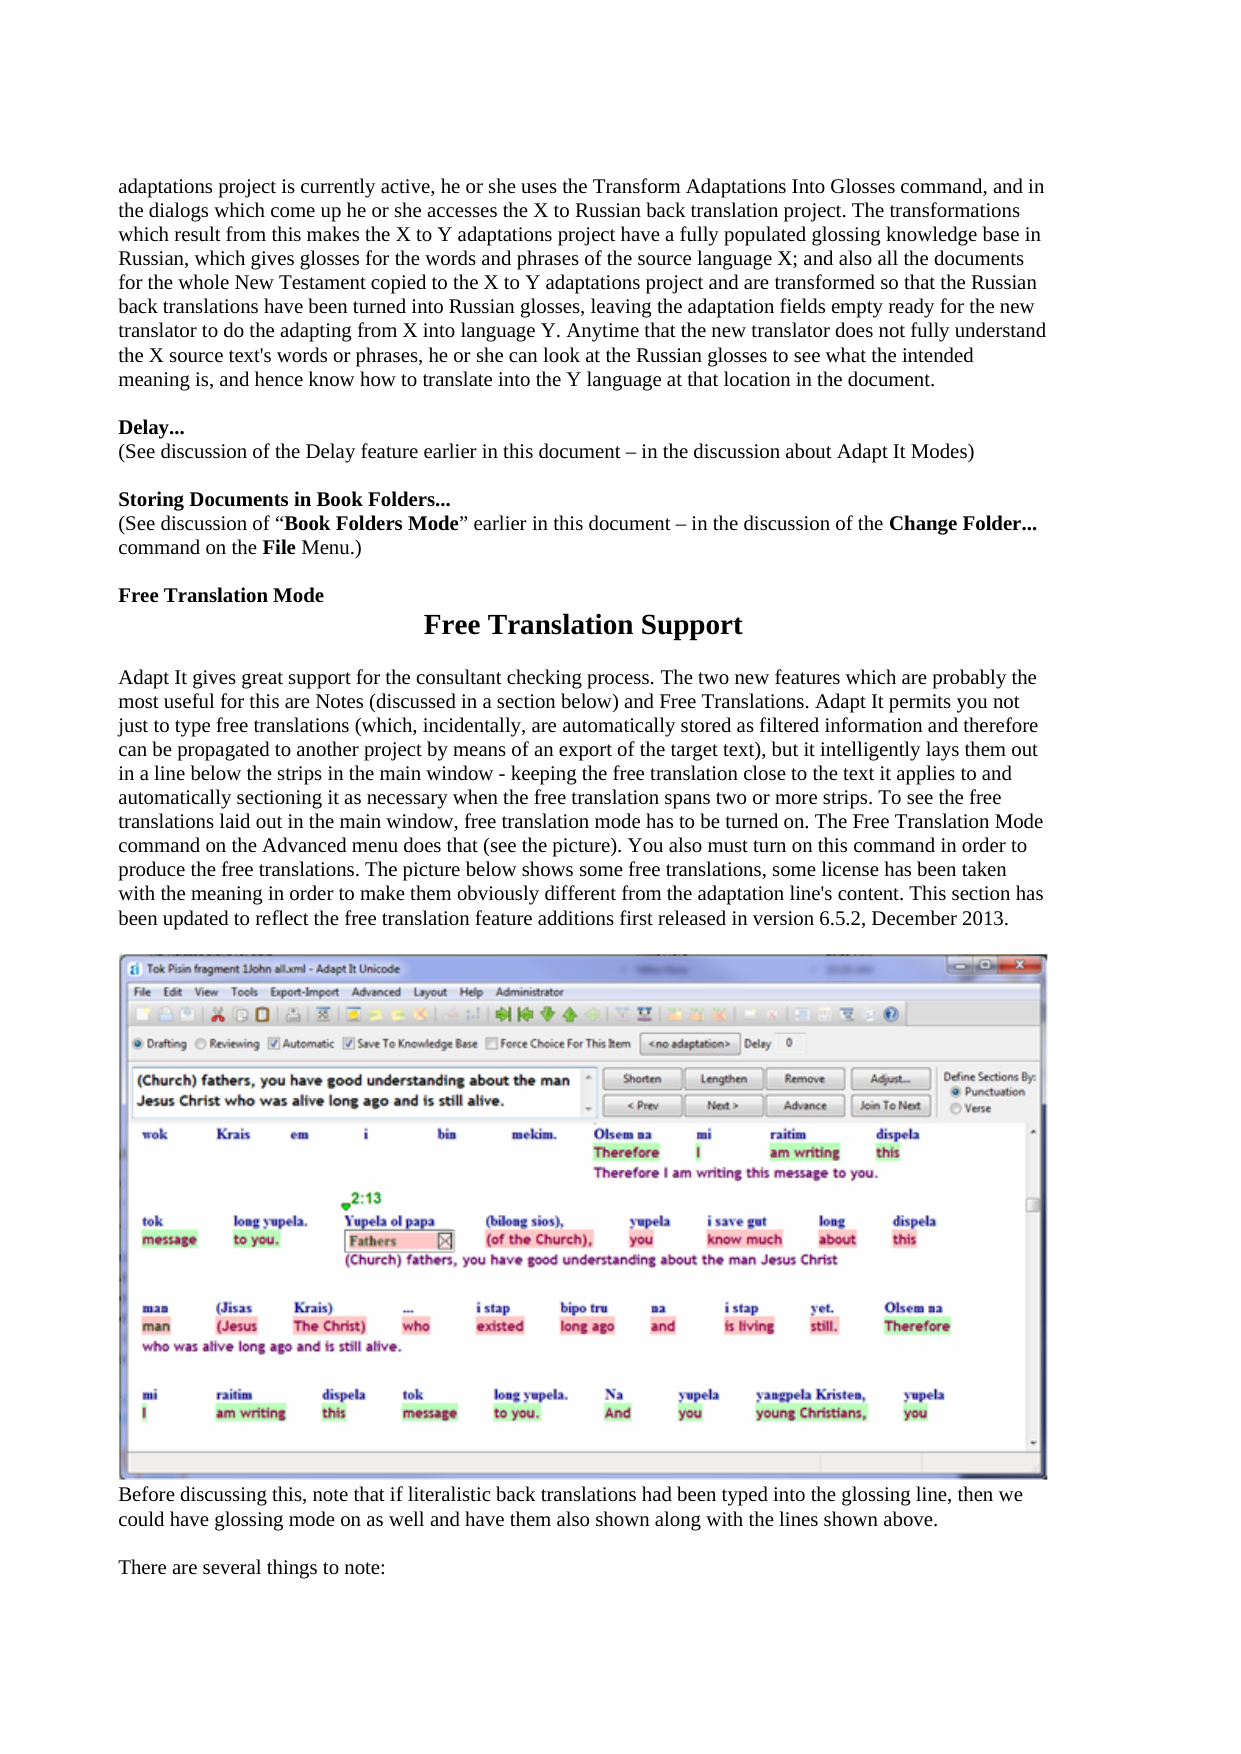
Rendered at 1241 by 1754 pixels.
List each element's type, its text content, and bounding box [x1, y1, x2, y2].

text adaptations project is currently active, he or she uses the Transform Adaptations Into Glosses command, and in the dialogs which come up he or she accesses the X to Russian back translation project. The transformations which result from this makes the X to Y adaptations project have a fully populated glossing knowledge base in Russian, which gives glosses for the words and phrases of the source language X; and also all the documents for the whole New Testament copied to the X to Y adaptations project and are transformed so that the Russian back translations have been turned into Russian glosses, leaving the adaptation fields empty ready for the new translator to do the adapting from X into language Y. Anytime that the new translator does not fully understand the X source text's words or phrases, he or she can look at the Russian glosses to see what the intended meaning is, and hence know how to translate into the Y language at that location in the document. [118, 174, 1048, 391]
text There are several things to note: [118, 1554, 1048, 1579]
text (See discussion of “Book Folders Mode” earlier in this document – in the discussion of the Change Folder... command on the File Menu.) [118, 511, 1048, 559]
text Before discussing this, note that if literalistic back translations had been typed into the glossing line, then we could have glossing mode on as well and have them also shown along with the lines shown above. [118, 1483, 1048, 1531]
text Delay... [118, 415, 1048, 439]
picture [118, 953, 1049, 1483]
text Adapt It gives great support for the consultant checking process. The two new features which are probably the most useful for this are Notes (discussed in a section below) and Free Translations. Adapt It permits you not just to type free translations (which, incidentally, are automatically stored as filtered information and therefore can be propagated to another project by means of an export of the target text), but it intelligently lays them out in a line below the strips in the main window - keeping the free translation close to the text it applies to and automatically sectioning it as necessary when the free translation spans two or more strips. To see the free translations laid out in the main window, free translation mode has to be turned on. The Free Translation Mode command on the Advanced menu does that (see the picture). You also must turn on this command in order to produce the free translations. The picture below shows some free translations, some license has been taken with the meaning in order to make them obviously different from the adaptation line's content. This section has been updated to reflect the free translation feature additions first released in version 6.5.2, December 2013. [118, 665, 1048, 929]
text Storing Documents in Book Folders... [118, 487, 1048, 511]
text Free Translation Mode [118, 583, 1048, 607]
text (See discussion of the Delay feature earlier in this document – in the discussion about Adapt It Modes) [118, 439, 1048, 463]
text Free Translation Support [118, 607, 1048, 641]
